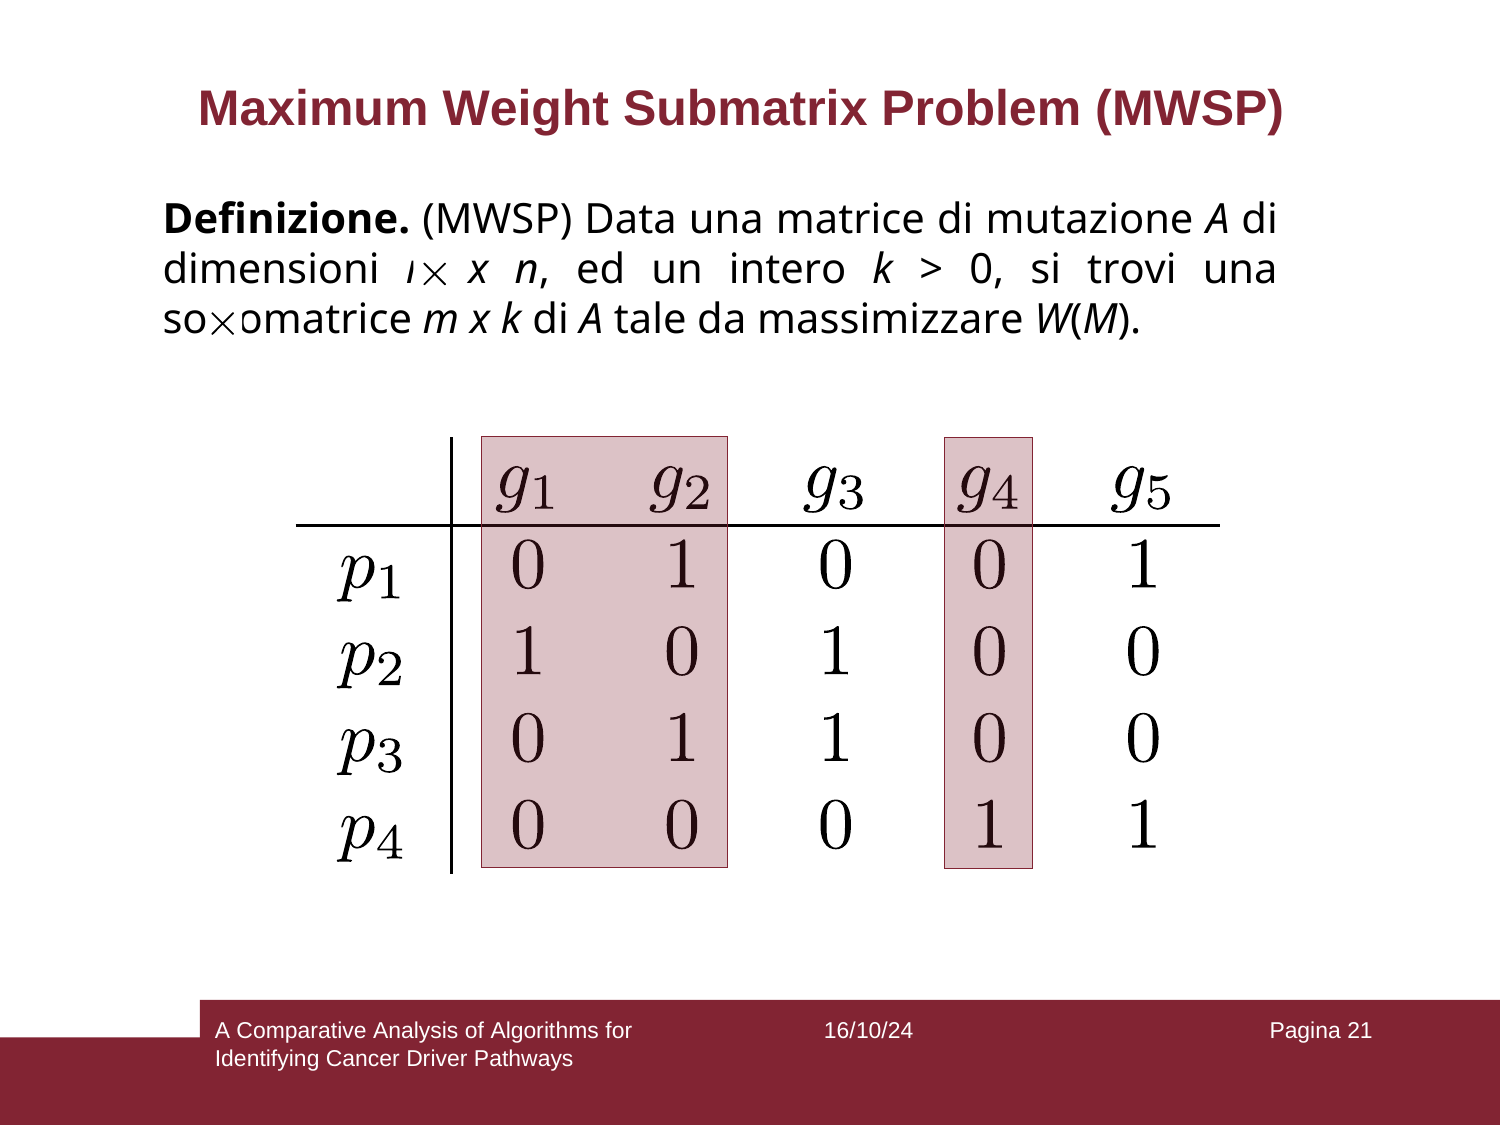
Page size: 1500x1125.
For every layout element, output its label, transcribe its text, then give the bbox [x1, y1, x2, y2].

picture [295, 437, 1241, 881]
picture [204, 312, 234, 336]
text_box [481, 436, 728, 868]
text_box [413, 243, 452, 297]
text_box 16/10/24 [712, 1008, 1026, 1084]
text_box [944, 437, 1033, 869]
title Maximum Weight Submatrix Problem (MWSP) [183, 67, 1400, 150]
picture [416, 262, 446, 286]
text_box Pagina <number> [1074, 1008, 1388, 1084]
text_box A Comparative Analysis of Algorithms for Identifying Cancer Driver Pathways [199, 1008, 676, 1084]
text_box [206, 291, 243, 342]
text_box Definizione. (MWSP) Data una matrice di mutazione A di dimensioni m x n, ed un intero k > 0, si trovi una sottomatrice m x k di A tale da massimizzare W(M). [147, 184, 1359, 350]
